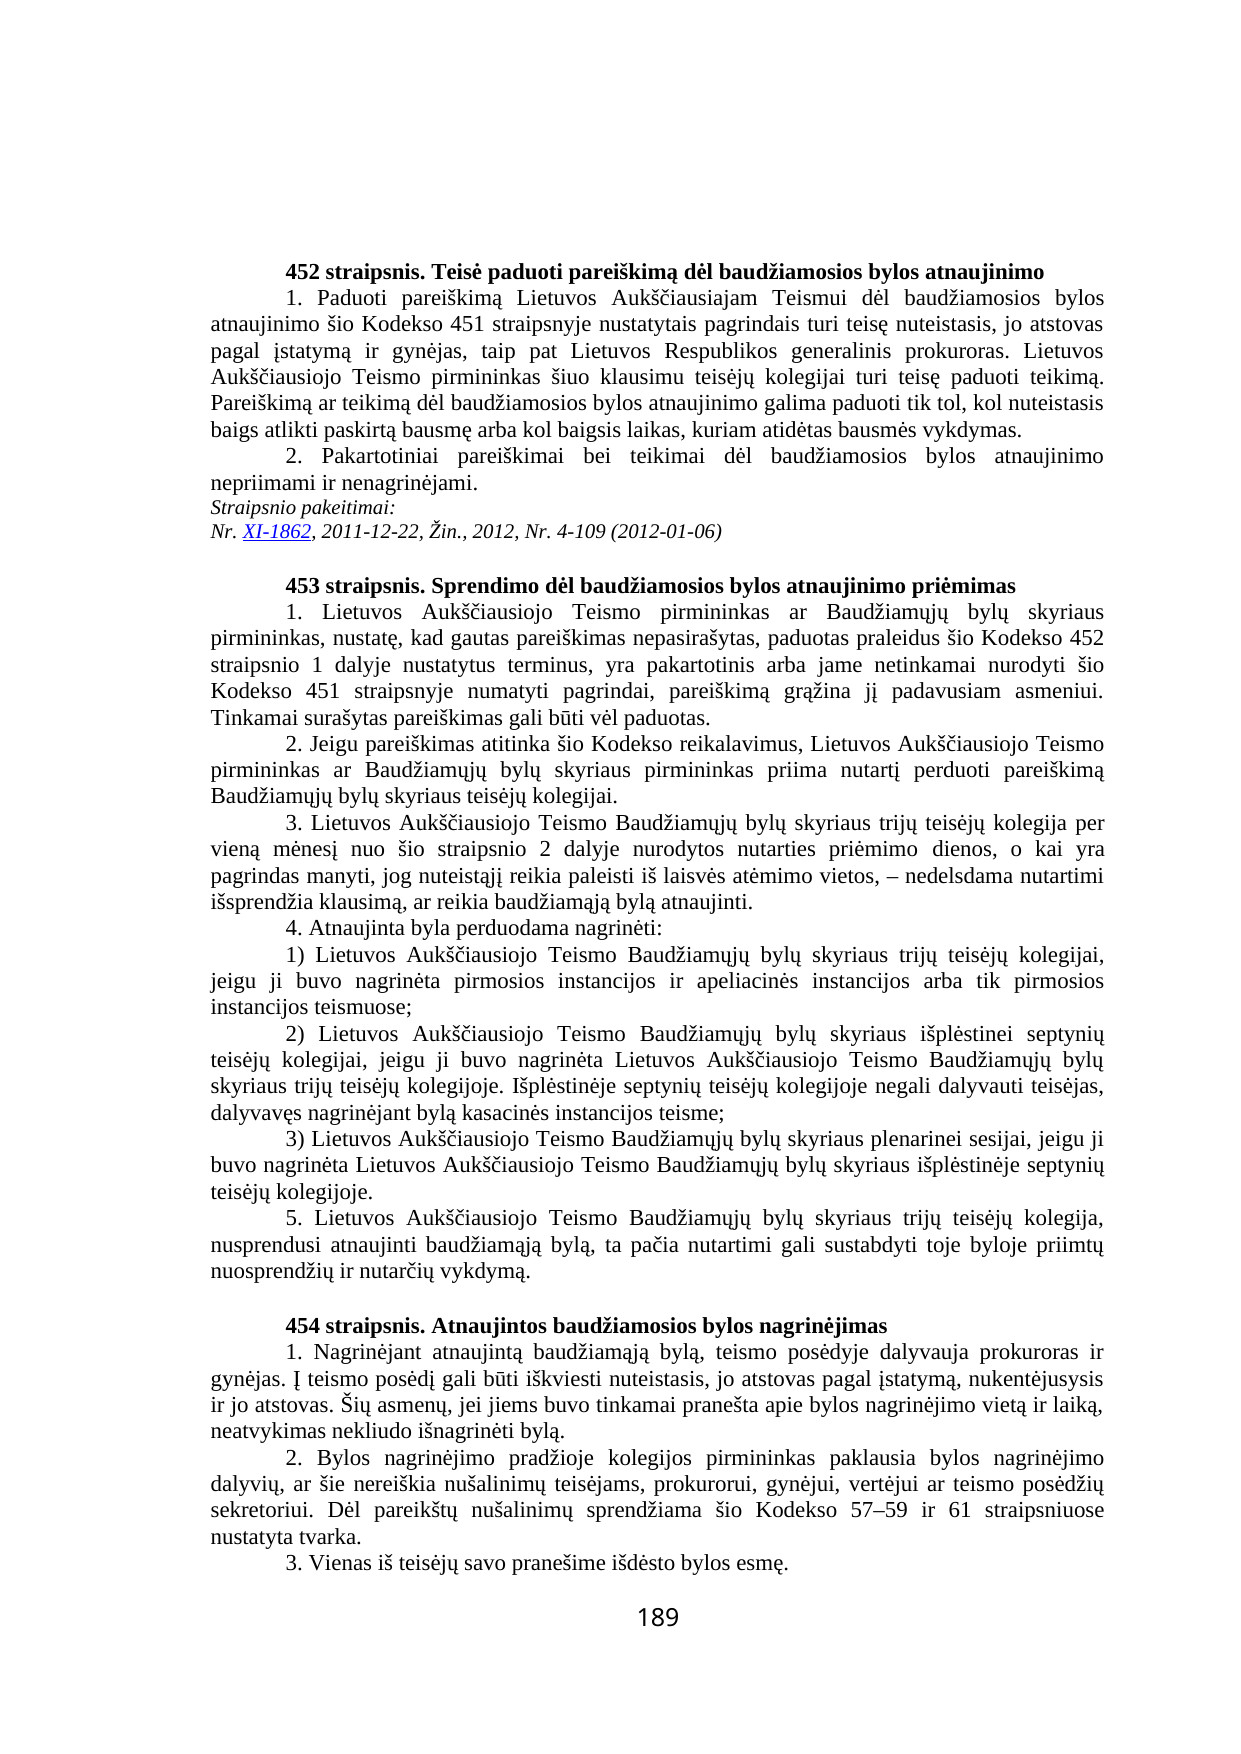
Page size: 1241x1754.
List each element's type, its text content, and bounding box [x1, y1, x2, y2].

text 3) Lietuvos Aukščiausiojo Teismo Baudžiamųjų bylų skyriaus plenarinei sesijai, jeigu ji buvo nagrinėta Lietuvos Aukščiausiojo Teismo Baudžiamųjų bylų skyriaus išplėstinėje septynių teisėjų kolegijoje. [210, 1125, 1105, 1204]
text 1. Paduoti pareiškimą Lietuvos Aukščiausiajam Teismui dėl baudžiamosios bylos atnaujinimo šio Kodekso 451 straipsnyje nustatytais pagrindais turi teisę nuteistasis, jo atstovas pagal įstatymą ir gynėjas, taip pat Lietuvos Respublikos generalinis prokuroras. Lietuvos Aukščiausiojo Teismo pirmininkas šiuo klausimu teisėjų kolegijai turi teisę paduoti teikimą. Pareiškimą ar teikimą dėl baudžiamosios bylos atnaujinimo galima paduoti tik tol, kol nuteistasis baigs atlikti paskirtą bausmę arba kol baigsis laikas, kuriam atidėtas bausmės vykdymas. [210, 284, 1105, 442]
text 454 straipsnis. Atnaujintos baudžiamosios bylos nagrinėjimas [210, 1312, 1105, 1338]
text 1. Nagrinėjant atnaujintą baudžiamąją bylą, teismo posėdyje dalyvauja prokuroras ir gynėjas. Į teismo posėdį gali būti iškviesti nuteistasis, jo atstovas pagal įstatymą, nukentėjusysis ir jo atstovas. Šių asmenų, jei jiems buvo tinkamai pranešta apie bylos nagrinėjimo vietą ir laiką, neatvykimas nekliudo išnagrinėti bylą. [210, 1338, 1105, 1444]
text 2) Lietuvos Aukščiausiojo Teismo Baudžiamųjų bylų skyriaus išplėstinei septynių teisėjų kolegijai, jeigu ji buvo nagrinėta Lietuvos Aukščiausiojo Teismo Baudžiamųjų bylų skyriaus trijų teisėjų kolegijoje. Išplėstinėje septynių teisėjų kolegijoje negali dalyvauti teisėjas, dalyvavęs nagrinėjant bylą kasacinės instancijos teisme; [210, 1020, 1105, 1125]
text 5. Lietuvos Aukščiausiojo Teismo Baudžiamųjų bylų skyriaus trijų teisėjų kolegija, nusprendusi atnaujinti baudžiamąją bylą, ta pačia nutartimi gali sustabdyti toje byloje priimtų nuosprendžių ir nutarčių vykdymą. [210, 1204, 1105, 1283]
text 3. Vienas iš teisėjų savo pranešime išdėsto bylos esmę. [210, 1549, 1105, 1576]
text 453 straipsnis. Sprendimo dėl baudžiamosios bylos atnaujinimo priėmimas [285, 572, 1105, 598]
text 2. Bylos nagrinėjimo pradžioje kolegijos pirmininkas paklausia bylos nagrinėjimo dalyvių, ar šie nereiškia nušalinimų teisėjams, prokurorui, gynėjui, vertėjui ar teismo posėdžių sekretoriui. Dėl pareikštų nušalinimų sprendžiama šio Kodekso 57–59 ir 61 straipsniuose nustatyta tvarka. [210, 1444, 1105, 1549]
text 452 straipsnis. Teisė paduoti pareiškimą dėl baudžiamosios bylos atnaujinimo [285, 258, 1105, 284]
text 2. Pakartotiniai pareiškimai bei teikimai dėl baudžiamosios bylos atnaujinimo nepriimami ir nenagrinėjami. [210, 442, 1105, 495]
text 4. Atnaujinta byla perduodama nagrinėti: [210, 914, 1105, 941]
text 3. Lietuvos Aukščiausiojo Teismo Baudžiamųjų bylų skyriaus trijų teisėjų kolegija per vieną mėnesį nuo šio straipsnio 2 dalyje nurodytos nutarties priėmimo dienos, o kai yra pagrindas manyti, jog nuteistąjį reikia paleisti iš laisvės atėmimo vietos, – nedelsdama nutartimi išsprendžia klausimą, ar reikia baudžiamąją bylą atnaujinti. [210, 809, 1105, 914]
text Straipsnio pakeitimai: [210, 495, 1105, 519]
text 1) Lietuvos Aukščiausiojo Teismo Baudžiamųjų bylų skyriaus trijų teisėjų kolegijai, jeigu ji buvo nagrinėta pirmosios instancijos ir apeliacinės instancijos arba tik pirmosios instancijos teismuose; [210, 941, 1105, 1020]
text 1. Lietuvos Aukščiausiojo Teismo pirmininkas ar Baudžiamųjų bylų skyriaus pirmininkas, nustatę, kad gautas pareiškimas nepasirašytas, paduotas praleidus šio Kodekso 452 straipsnio 1 dalyje nustatytus terminus, yra pakartotinis arba jame netinkamai nurodyti šio Kodekso 451 straipsnyje numatyti pagrindai, pareiškimą grąžina jį padavusiam asmeniui. Tinkamai surašytas pareiškimas gali būti vėl paduotas. [210, 598, 1105, 730]
text Nr. XI-1862, 2011-12-22, Žin., 2012, Nr. 4-109 (2012-01-06) [210, 519, 1105, 543]
text 2. Jeigu pareiškimas atitinka šio Kodekso reikalavimus, Lietuvos Aukščiausiojo Teismo pirmininkas ar Baudžiamųjų bylų skyriaus pirmininkas priima nutartį perduoti pareiškimą Baudžiamųjų bylų skyriaus teisėjų kolegijai. [210, 730, 1105, 809]
